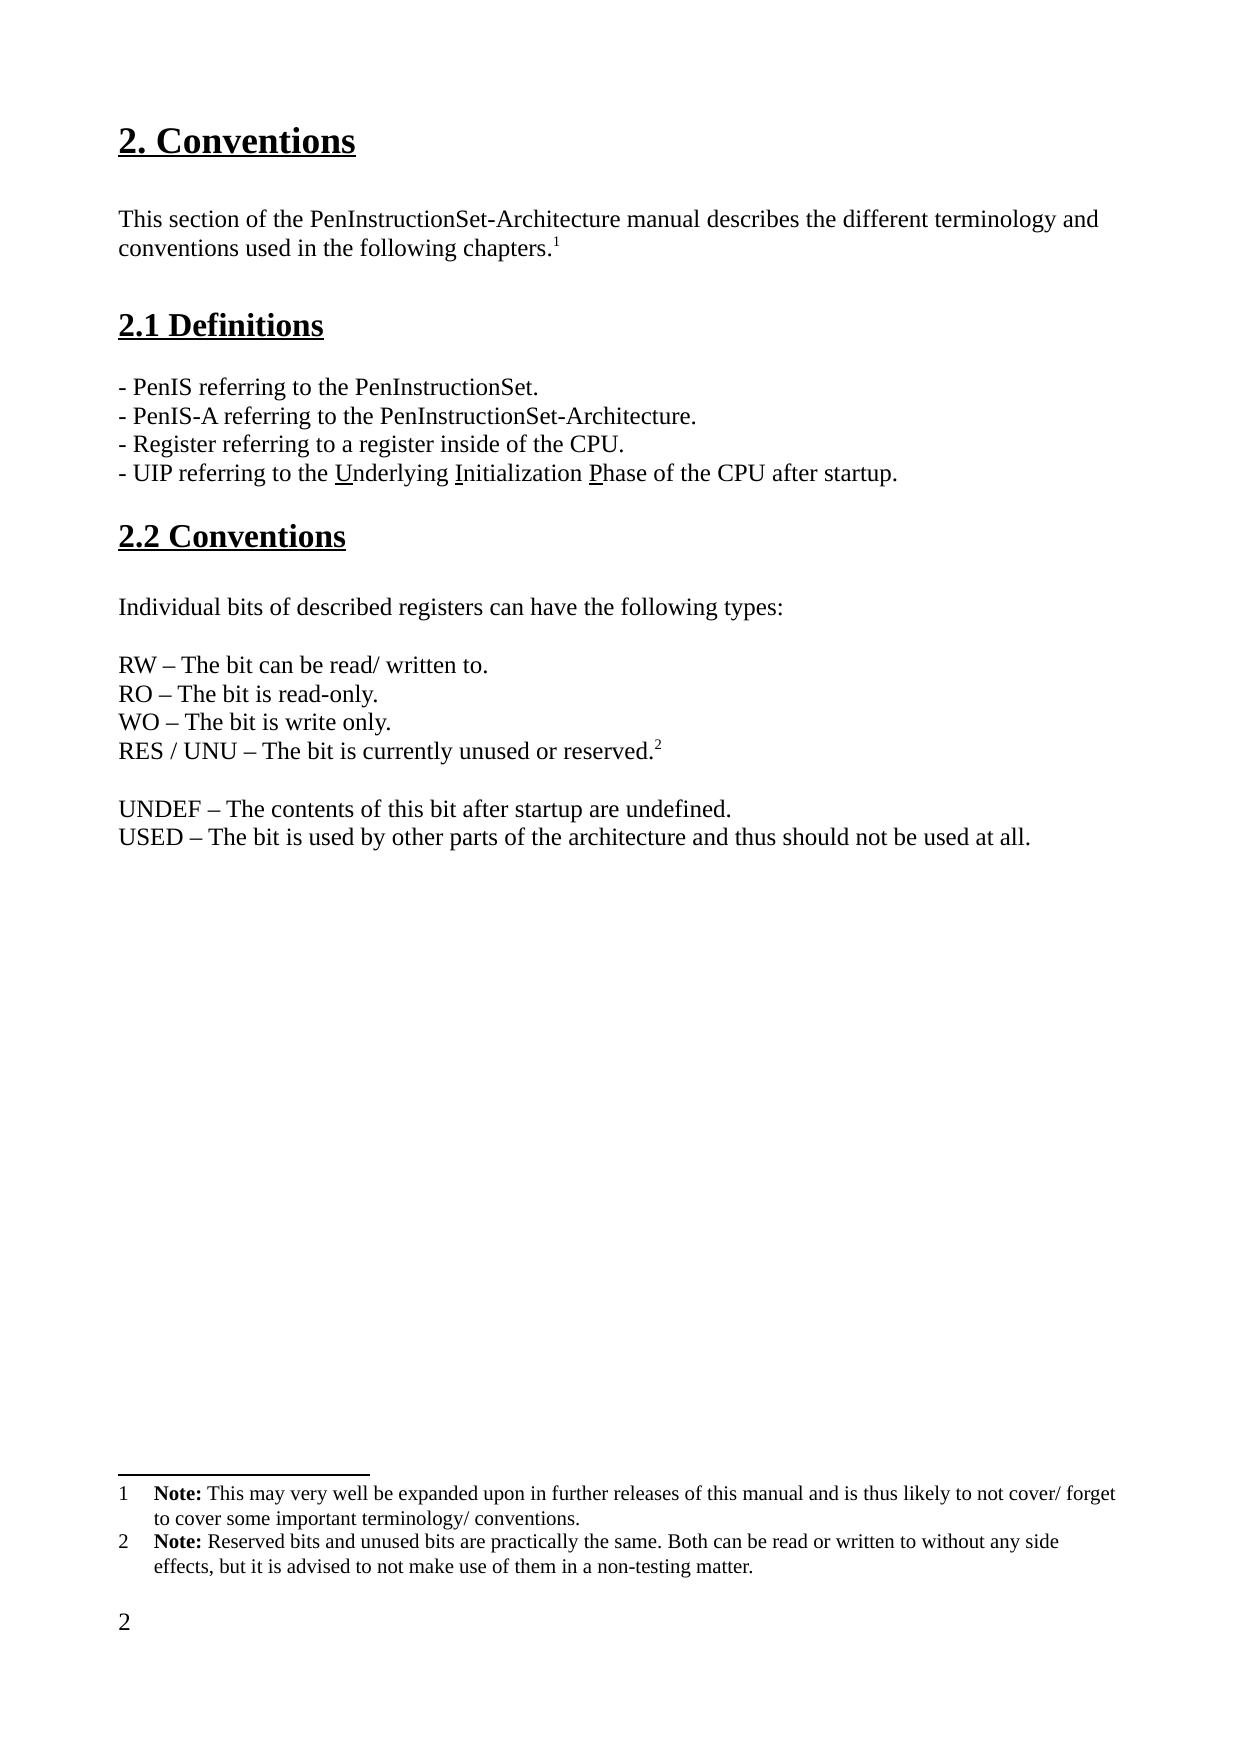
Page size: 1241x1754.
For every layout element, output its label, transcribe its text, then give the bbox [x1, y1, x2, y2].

text WO – The bit is write only. [118, 707, 1122, 736]
text 2.2 Conventions [118, 516, 1122, 554]
text RES / UNU – The bit is currently unused or reserved. [118, 736, 1122, 765]
text UNDEF – The contents of this bit after startup are undefined. [118, 794, 1122, 822]
text RO – The bit is read-only. [118, 679, 1122, 707]
text Individual bits of described registers can have the following types: [118, 592, 1122, 621]
text - PenIS-A referring to the PenInstructionSet-Architecture. [118, 401, 1122, 429]
text - Register referring to a register inside of the CPU. [118, 429, 1122, 458]
text This section of the PenInstructionSet-Architecture manual describes the different terminology and conventions used in the following chapters. [118, 204, 1122, 262]
text 2. Conventions [118, 118, 1122, 161]
text Note: This may very well be expanded upon in further releases of this manual and is thus likely to not cover/ forget to cover some important terminology/ conventions. [118, 1481, 1122, 1529]
text RW – The bit can be read/ written to. [118, 650, 1122, 679]
text - PenIS referring to the PenInstructionSet. [118, 372, 1122, 401]
text USED – The bit is used by other parts of the architecture and thus should not be used at all. [118, 822, 1122, 851]
text - UIP referring to the Underlying Initialization Phase of the CPU after startup. [118, 458, 1122, 487]
text Note: Reserved bits and unused bits are practically the same. Both can be read or written to without any side effects, but it is advised to not make use of them in a non-testing matter. [118, 1529, 1122, 1578]
text 2.1 Definitions [118, 305, 1122, 343]
